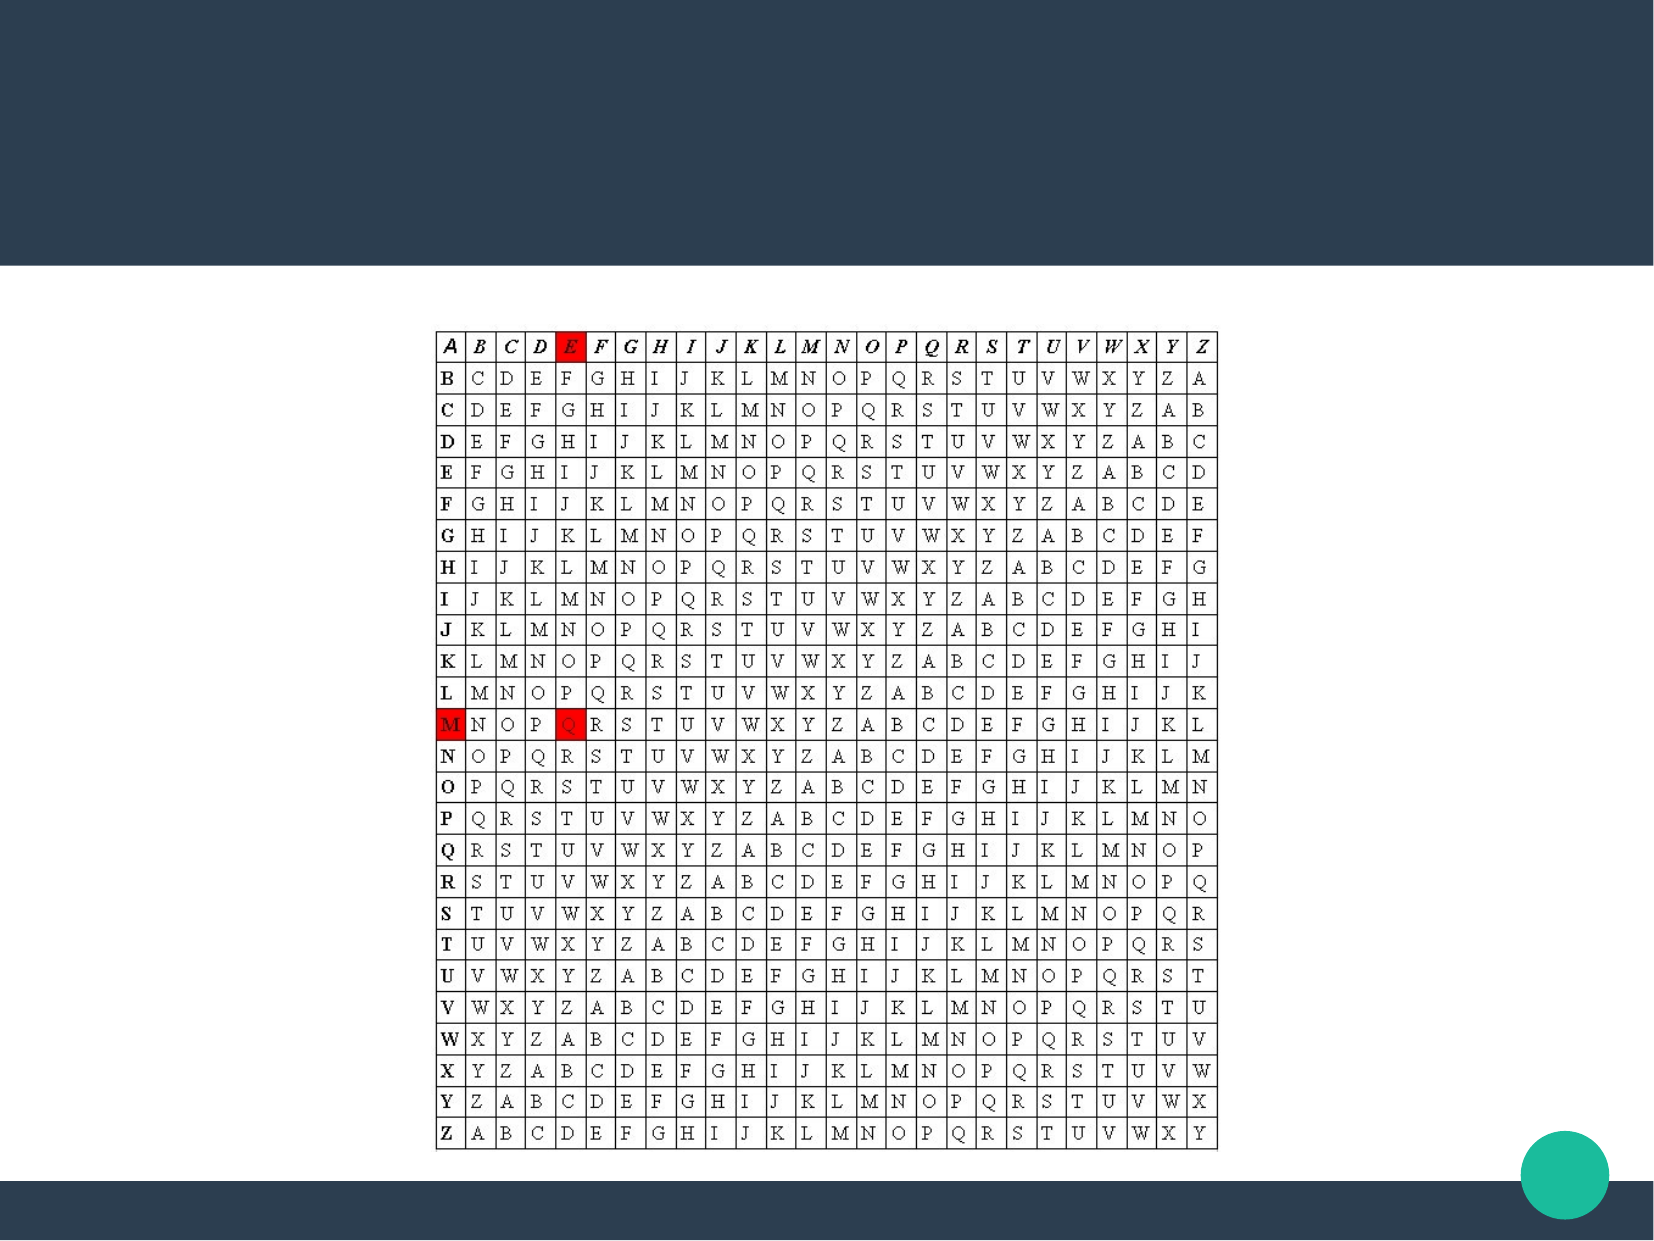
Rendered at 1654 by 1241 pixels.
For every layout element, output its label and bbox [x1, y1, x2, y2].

picture [431, 324, 1223, 1152]
